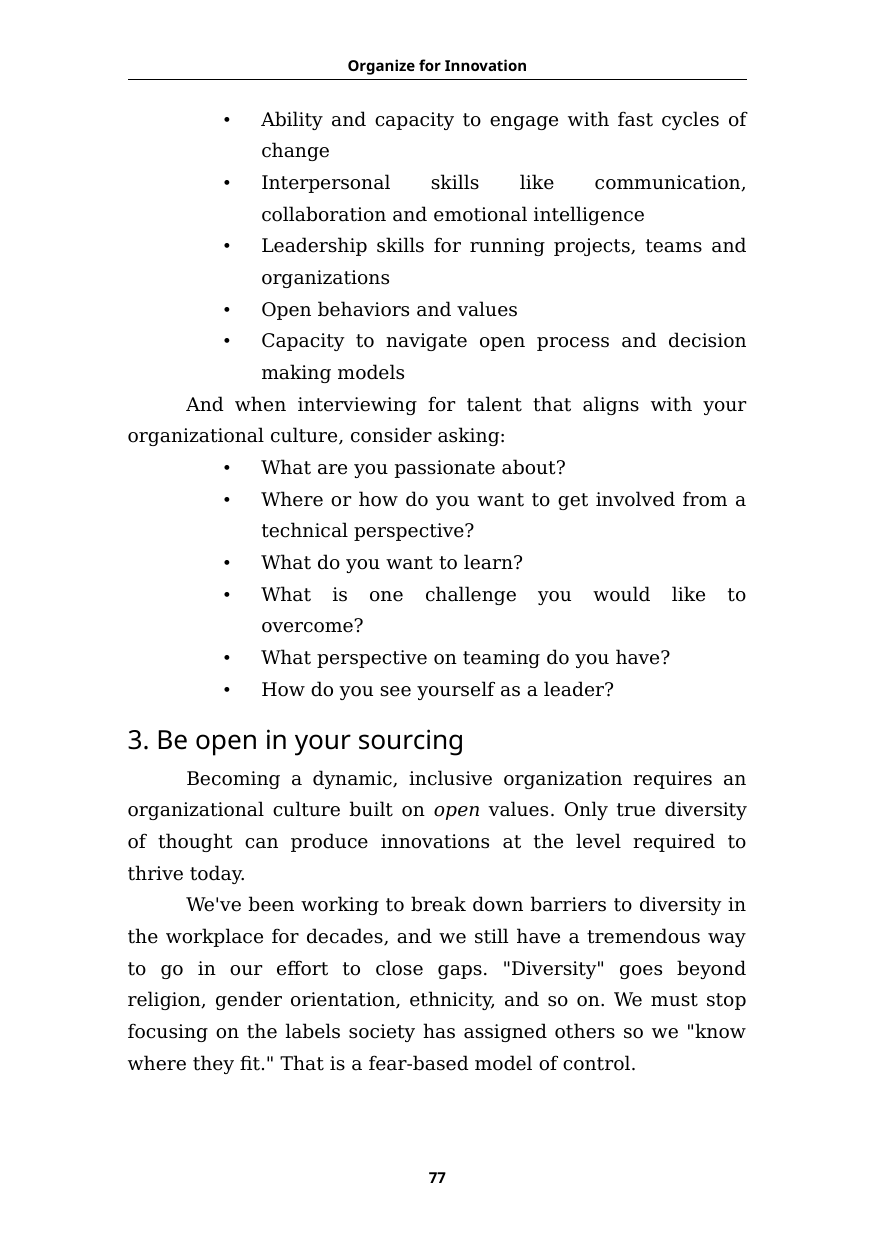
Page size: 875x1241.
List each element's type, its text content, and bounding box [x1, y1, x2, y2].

list What is one challenge you would like to overcome? [223, 584, 747, 637]
text Becoming a dynamic, inclusive organization requires an organizational culture built on open values. Only true diversity of thought can produce innovations at the level required to thrive today. [127, 768, 747, 885]
list What perspective on teaming do you have? [223, 647, 747, 669]
list What are you passionate about? [223, 457, 747, 479]
list Leadership skills for running projects, teams and organizations [223, 235, 747, 289]
text We've been working to break down barriers to diversity in the workplace for decades, and we still have a tremendous way to go in our effort to close gaps. "Diversity" goes beyond religion, gender orientation, ethnicity, and so on. We must stop focusing on the labels society has assigned others so we "know where they fit." That is a fear-based model of control. [127, 894, 747, 1075]
subtitle 3. Be open in your sourcing [127, 725, 747, 755]
list Open behaviors and values [223, 299, 747, 321]
text And when interviewing for talent that aligns with your organizational culture, consider asking: [127, 394, 747, 447]
list What do you want to learn? [223, 552, 747, 574]
list Interpersonal skills like communication, collaboration and emotional intelligence [223, 172, 747, 226]
list Capacity to navigate open process and decision making models [223, 330, 747, 384]
list Where or how do you want to get involved from a technical perspective? [223, 489, 747, 542]
list Ability and capacity to engage with fast cycles of change [223, 109, 747, 162]
list How do you see yourself as a leader? [223, 679, 747, 701]
